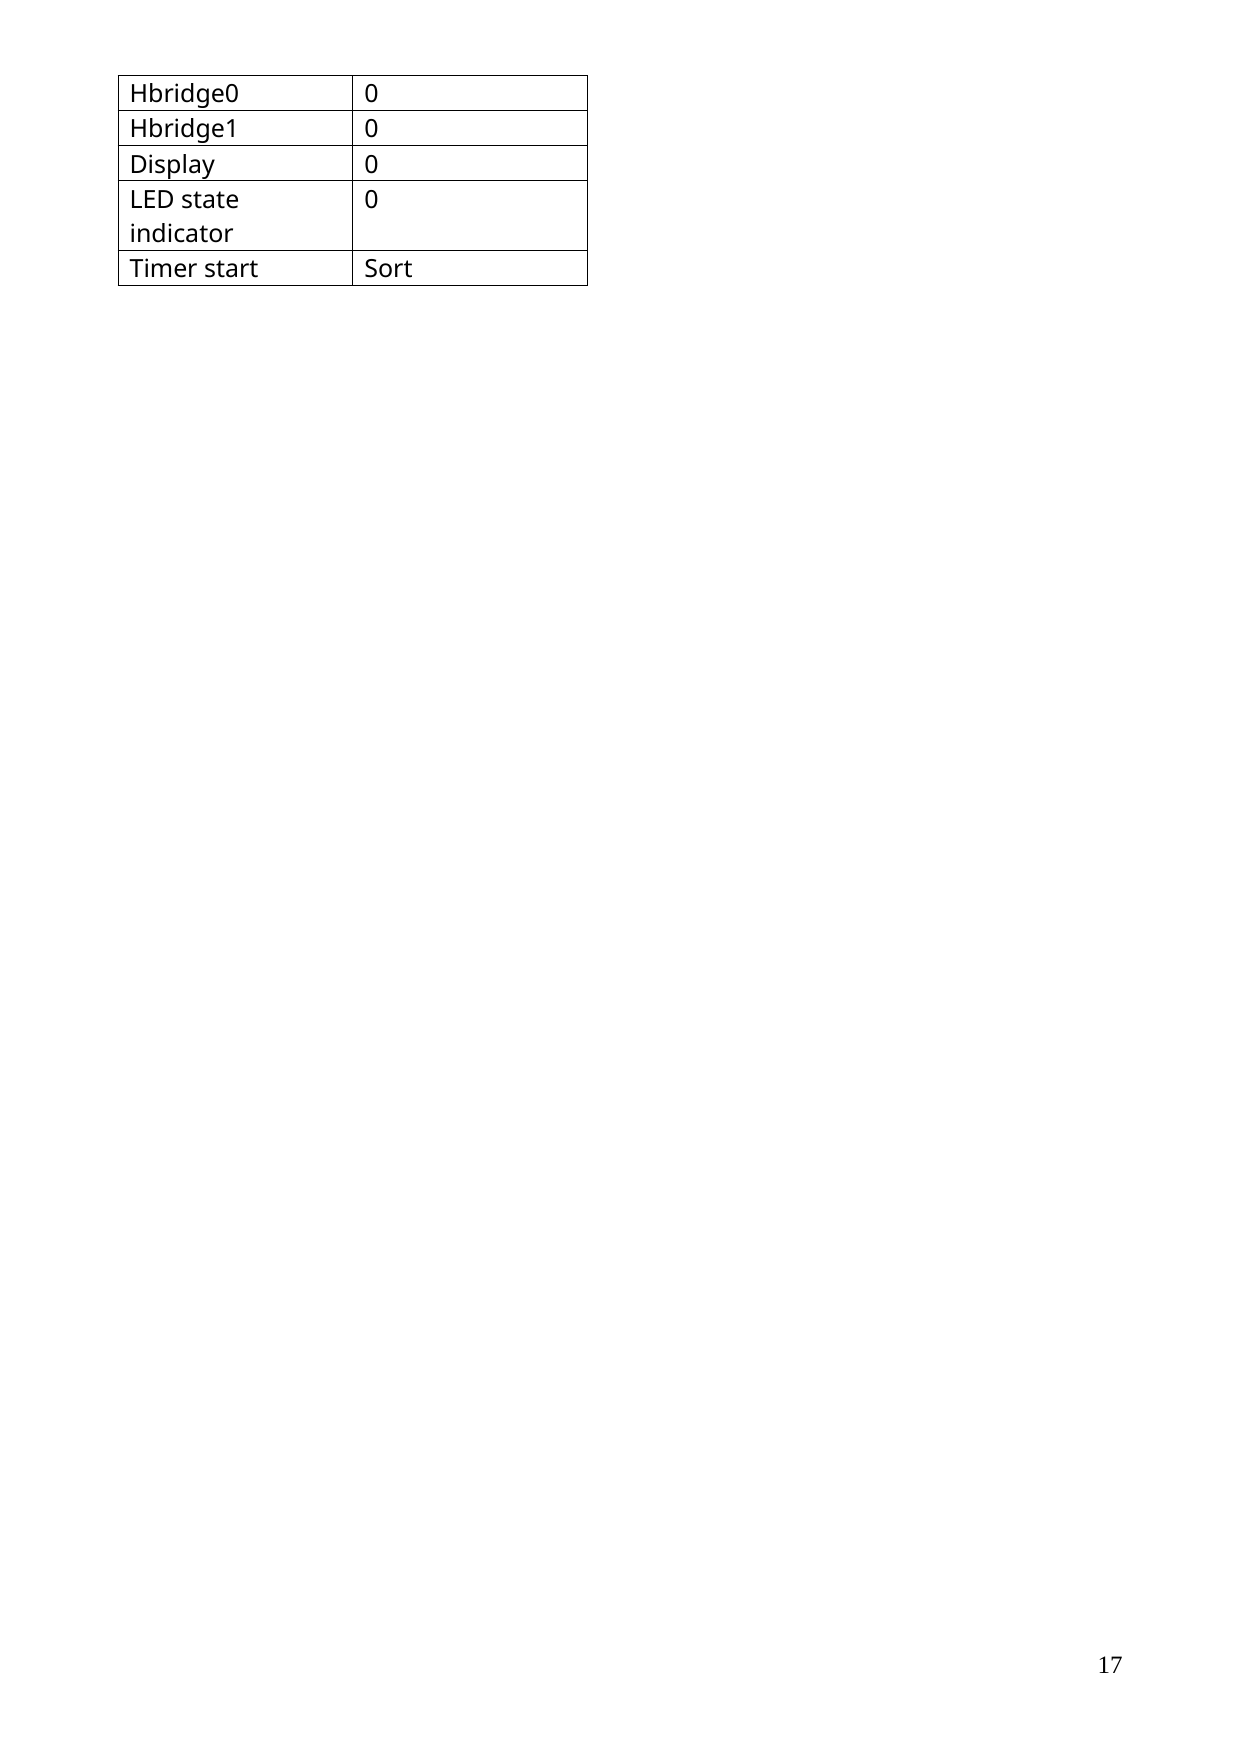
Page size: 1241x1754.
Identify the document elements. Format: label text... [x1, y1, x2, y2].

table_cell Hbridge0 [119, 76, 352, 110]
table_cell Hbridge1 [119, 111, 352, 145]
table_cell LED state indicator [119, 181, 352, 250]
table_cell 0 [353, 181, 587, 250]
table_cell 0 [353, 111, 587, 145]
table_cell Display [119, 146, 352, 180]
table_cell Timer start [119, 251, 352, 285]
table_cell 0 [353, 76, 587, 110]
table_cell 0 [353, 146, 587, 180]
table_cell Sort [353, 251, 587, 285]
